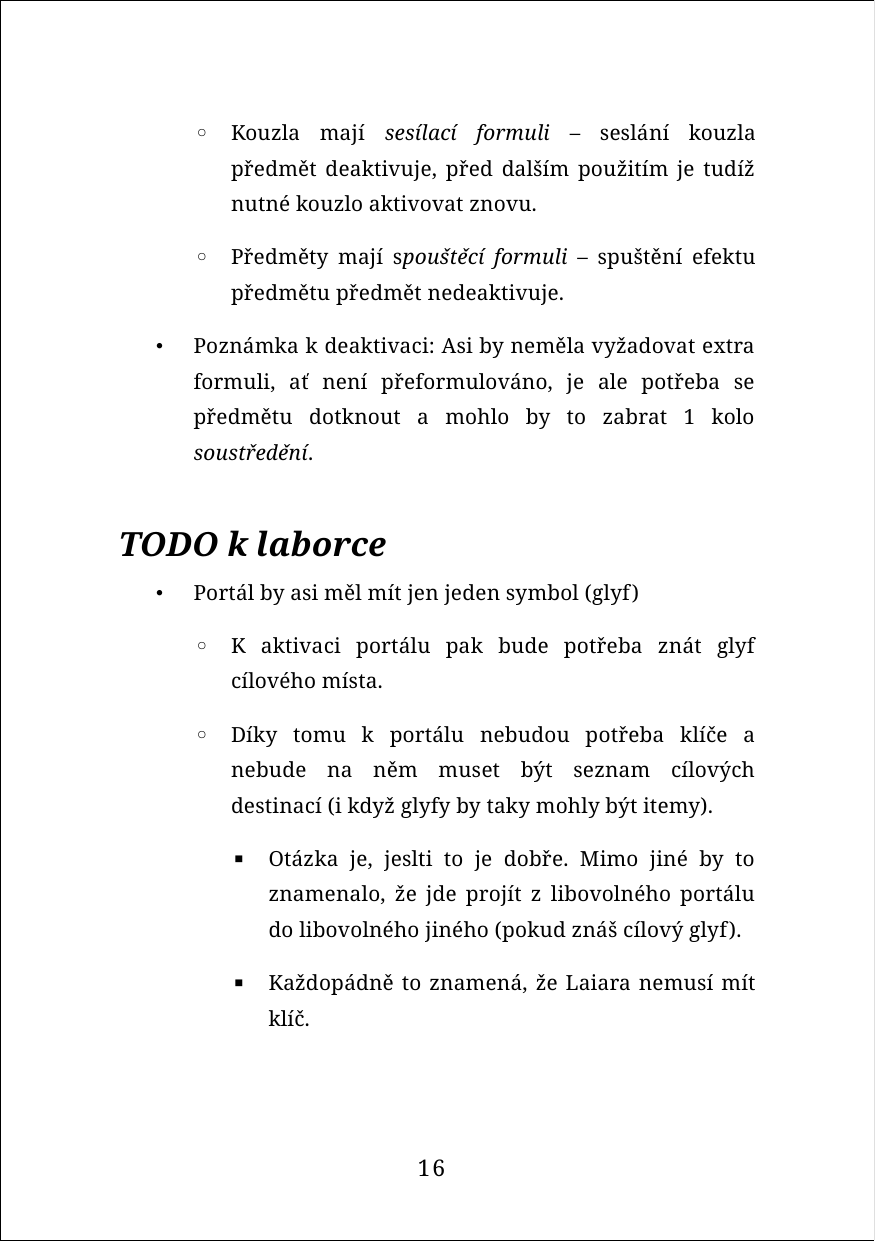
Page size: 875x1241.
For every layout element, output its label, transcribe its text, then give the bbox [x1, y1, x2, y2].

list Otázka je, jeslti to je dobře. Mimo jiné by to znamenalo, že jde projít z libovolného portálu do libovolného jiného (pokud znáš cílový glyf). [231, 844, 756, 943]
list Díky tomu k portálu nebudou potřeba klíče a nebude na něm muset být seznam cílových destinací (i když glyfy by taky mohly být itemy). [193, 720, 756, 819]
list K aktivaci portálu pak bude potřeba znát glyf cílového místa. [193, 631, 756, 695]
subtitle TODO k laborce [118, 521, 756, 566]
list Portál by asi měl mít jen jeden symbol (glyf) [156, 578, 756, 606]
list Každopádně to znamená, že Laiara nemusí mít klíč. [231, 968, 756, 1032]
list Předměty mají spouštěcí formuli – spuštění efektu předmětu předmět nedeaktivuje. [193, 242, 756, 306]
list Kouzla mají sesílací formuli – seslání kouzla předmět deaktivuje, před dalším použitím je tudíž nutné kouzlo aktivovat znovu. [193, 118, 756, 218]
list Poznámka k deaktivaci: Asi by neměla vyžadovat extra formuli, ať není přeformulováno, je ale potřeba se předmětu dotknout a mohlo by to zabrat 1 kolo soustředění. [156, 331, 756, 466]
